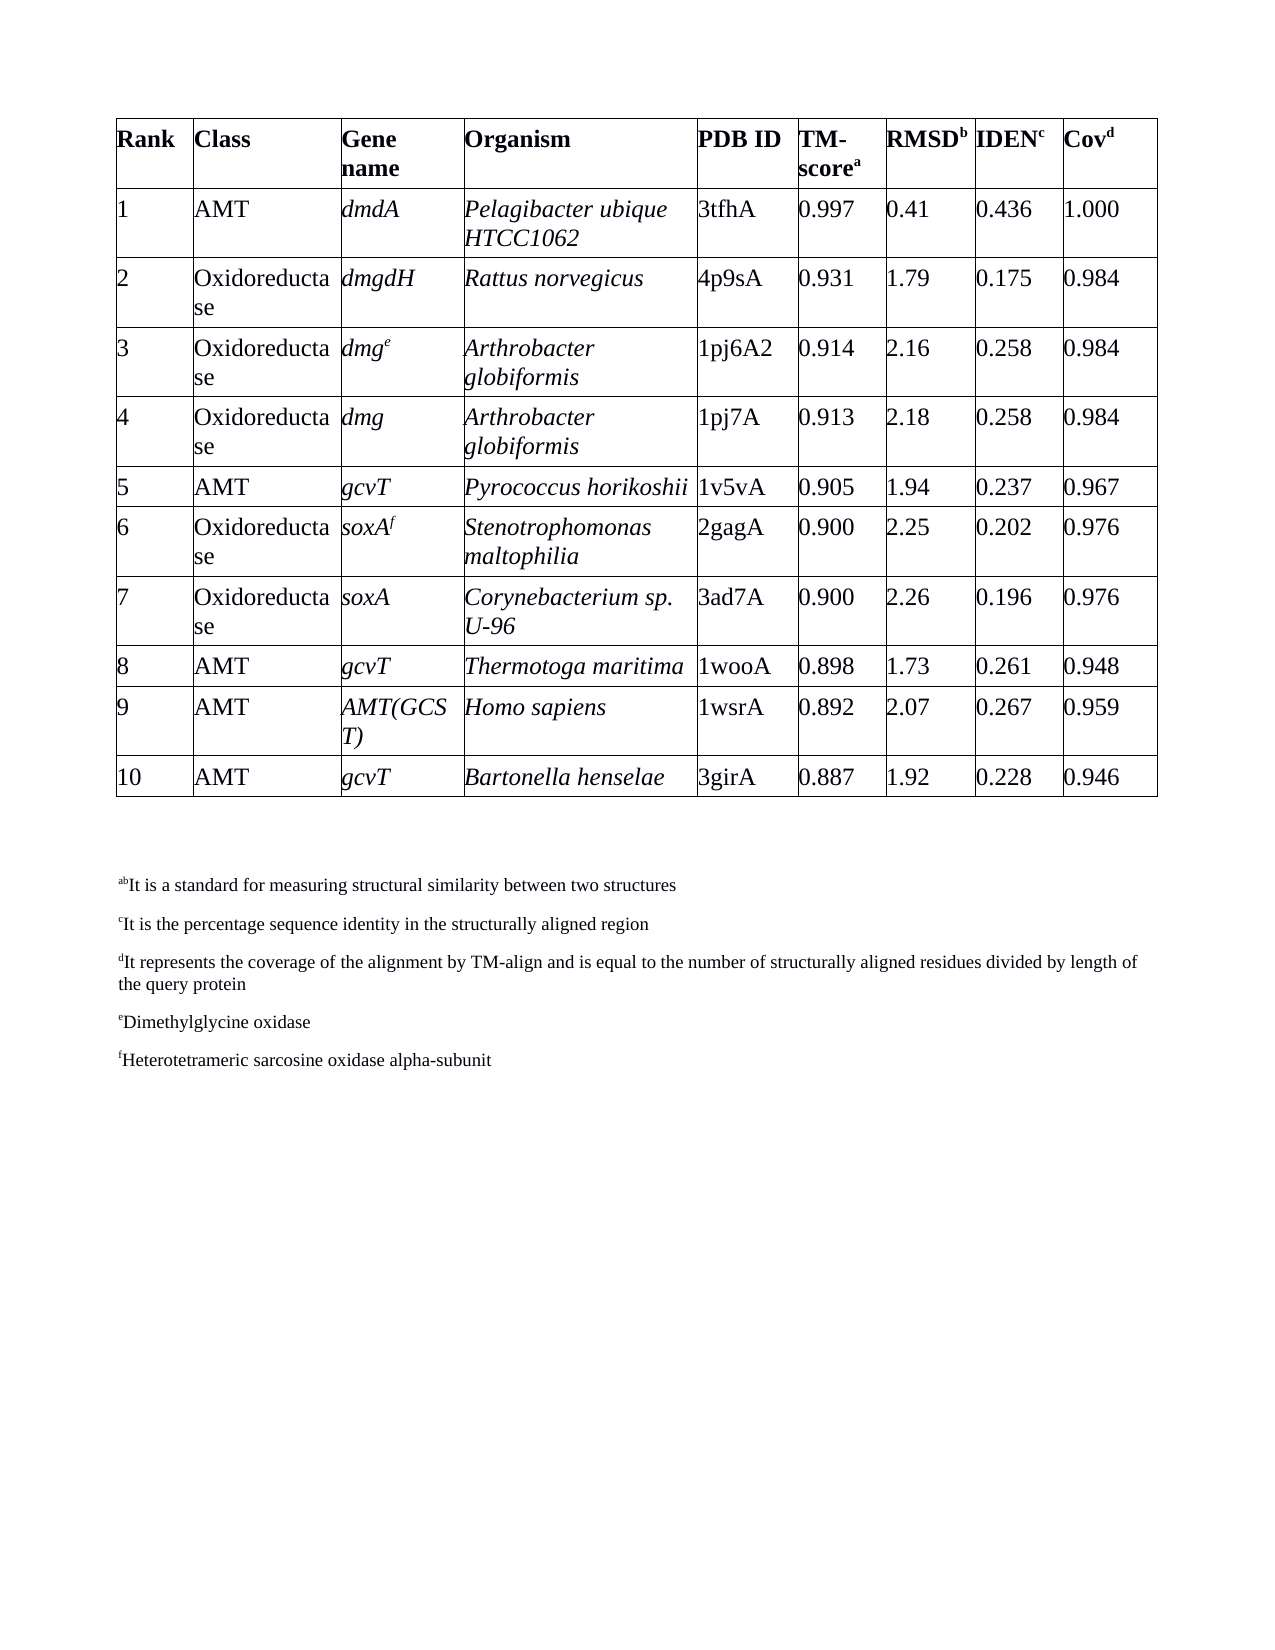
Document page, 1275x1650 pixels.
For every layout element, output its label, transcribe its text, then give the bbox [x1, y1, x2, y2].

table_cell 0.267 [976, 687, 1063, 755]
table_cell AMT [194, 756, 341, 796]
table_cell 0.892 [799, 687, 886, 755]
table_cell 1.92 [887, 756, 975, 796]
table_cell 1pj6A2 [698, 328, 798, 396]
table_cell dmge [342, 328, 464, 396]
table_cell 2.16 [887, 328, 975, 396]
table_cell 1wooA [698, 646, 798, 686]
table_cell Arthrobacter globiformis [465, 397, 697, 466]
table_cell 3girA [698, 756, 798, 796]
table_cell Corynebacterium sp. U-96 [465, 577, 697, 645]
table_cell 1.94 [887, 467, 975, 506]
table_cell 0.900 [799, 507, 886, 576]
table_cell 0.914 [799, 328, 886, 396]
table_cell 0.258 [976, 397, 1063, 466]
table_cell Bartonella henselae [465, 756, 697, 796]
text fHeterotetrameric sarcosine oxidase alpha-subunit [118, 1049, 1157, 1070]
table_cell 1pj7A [698, 397, 798, 466]
table_cell Thermotoga maritima [465, 646, 697, 686]
table_cell Rattus norvegicus [465, 258, 697, 327]
table_cell AMT [194, 646, 341, 686]
table_cell soxAf [342, 507, 464, 576]
table_cell 0.436 [976, 189, 1063, 257]
table_header Organism [465, 119, 697, 188]
table_cell 0.175 [976, 258, 1063, 327]
table_cell Oxidoreductase [194, 577, 341, 645]
table_cell 0.258 [976, 328, 1063, 396]
table_cell 2 [117, 258, 193, 327]
table_cell 2.26 [887, 577, 975, 645]
table_cell 0.967 [1064, 467, 1157, 506]
table_cell 0.237 [976, 467, 1063, 506]
table_cell Homo sapiens [465, 687, 697, 755]
table_cell 0.202 [976, 507, 1063, 576]
table_cell 1.000 [1064, 189, 1157, 257]
table_cell 0.976 [1064, 507, 1157, 576]
table_cell dmdA [342, 189, 464, 257]
table_cell 0.913 [799, 397, 886, 466]
text abIt is a standard for measuring structural similarity between two structures [118, 874, 1157, 896]
table_cell 0.984 [1064, 328, 1157, 396]
table_cell 1.79 [887, 258, 975, 327]
table_cell 4 [117, 397, 193, 466]
table_cell 0.976 [1064, 577, 1157, 645]
table_header Rank [117, 119, 193, 188]
table_cell AMT [194, 687, 341, 755]
table_header IDENc [976, 119, 1063, 188]
table_cell 0.946 [1064, 756, 1157, 796]
table_cell Oxidoreductase [194, 397, 341, 466]
table_cell 3 [117, 328, 193, 396]
table_header Gene name [342, 119, 464, 188]
table_cell 3ad7A [698, 577, 798, 645]
table_cell 1v5vA [698, 467, 798, 506]
table_cell 0.905 [799, 467, 886, 506]
table_cell AMT(GCST) [342, 687, 464, 755]
table_cell Oxidoreductase [194, 328, 341, 396]
table_cell soxA [342, 577, 464, 645]
text dIt represents the coverage of the alignment by TM-align and is equal to the number of structurally aligned residues divided by length of the query protein [118, 951, 1157, 994]
table_cell 5 [117, 467, 193, 506]
table_cell 10 [117, 756, 193, 796]
table_cell AMT [194, 189, 341, 257]
table_cell 0.948 [1064, 646, 1157, 686]
table_cell gcvT [342, 756, 464, 796]
table_cell AMT [194, 467, 341, 506]
text cIt is the percentage sequence identity in the structurally aligned region [118, 913, 1157, 934]
table_cell 0.931 [799, 258, 886, 327]
table_cell 0.887 [799, 756, 886, 796]
table_cell 2.18 [887, 397, 975, 466]
table_cell 0.41 [887, 189, 975, 257]
table_cell 0.984 [1064, 258, 1157, 327]
table_header PDB ID [698, 119, 798, 188]
table_header RMSDb [887, 119, 975, 188]
table_cell dmgdH [342, 258, 464, 327]
table_cell Pelagibacter ubique HTCC1062 [465, 189, 697, 257]
table_cell 0.261 [976, 646, 1063, 686]
table_cell dmg [342, 397, 464, 466]
table_cell Oxidoreductase [194, 507, 341, 576]
table_cell 2.07 [887, 687, 975, 755]
table_cell 3tfhA [698, 189, 798, 257]
table_cell 9 [117, 687, 193, 755]
table_cell Arthrobacter globiformis [465, 328, 697, 396]
table_header Class [194, 119, 341, 188]
table_cell gcvT [342, 467, 464, 506]
table_cell 2.25 [887, 507, 975, 576]
text eDimethylglycine oxidase [118, 1011, 1157, 1032]
table_cell 8 [117, 646, 193, 686]
table_cell 2gagA [698, 507, 798, 576]
table_cell 0.898 [799, 646, 886, 686]
table_cell 0.228 [976, 756, 1063, 796]
table_cell Stenotrophomonas maltophilia [465, 507, 697, 576]
table_cell 0.997 [799, 189, 886, 257]
table_cell 1.73 [887, 646, 975, 686]
table_cell 0.196 [976, 577, 1063, 645]
table_cell 1wsrA [698, 687, 798, 755]
table_cell 1 [117, 189, 193, 257]
table_header Covd [1064, 119, 1157, 188]
table_cell 4p9sA [698, 258, 798, 327]
table_header TM-scorea [799, 119, 886, 188]
table_cell Pyrococcus horikoshii [465, 467, 697, 506]
table_cell 0.984 [1064, 397, 1157, 466]
table_cell 0.900 [799, 577, 886, 645]
table_cell gcvT [342, 646, 464, 686]
table_cell Oxidoreductase [194, 258, 341, 327]
table_cell 0.959 [1064, 687, 1157, 755]
table_cell 7 [117, 577, 193, 645]
table_cell 6 [117, 507, 193, 576]
